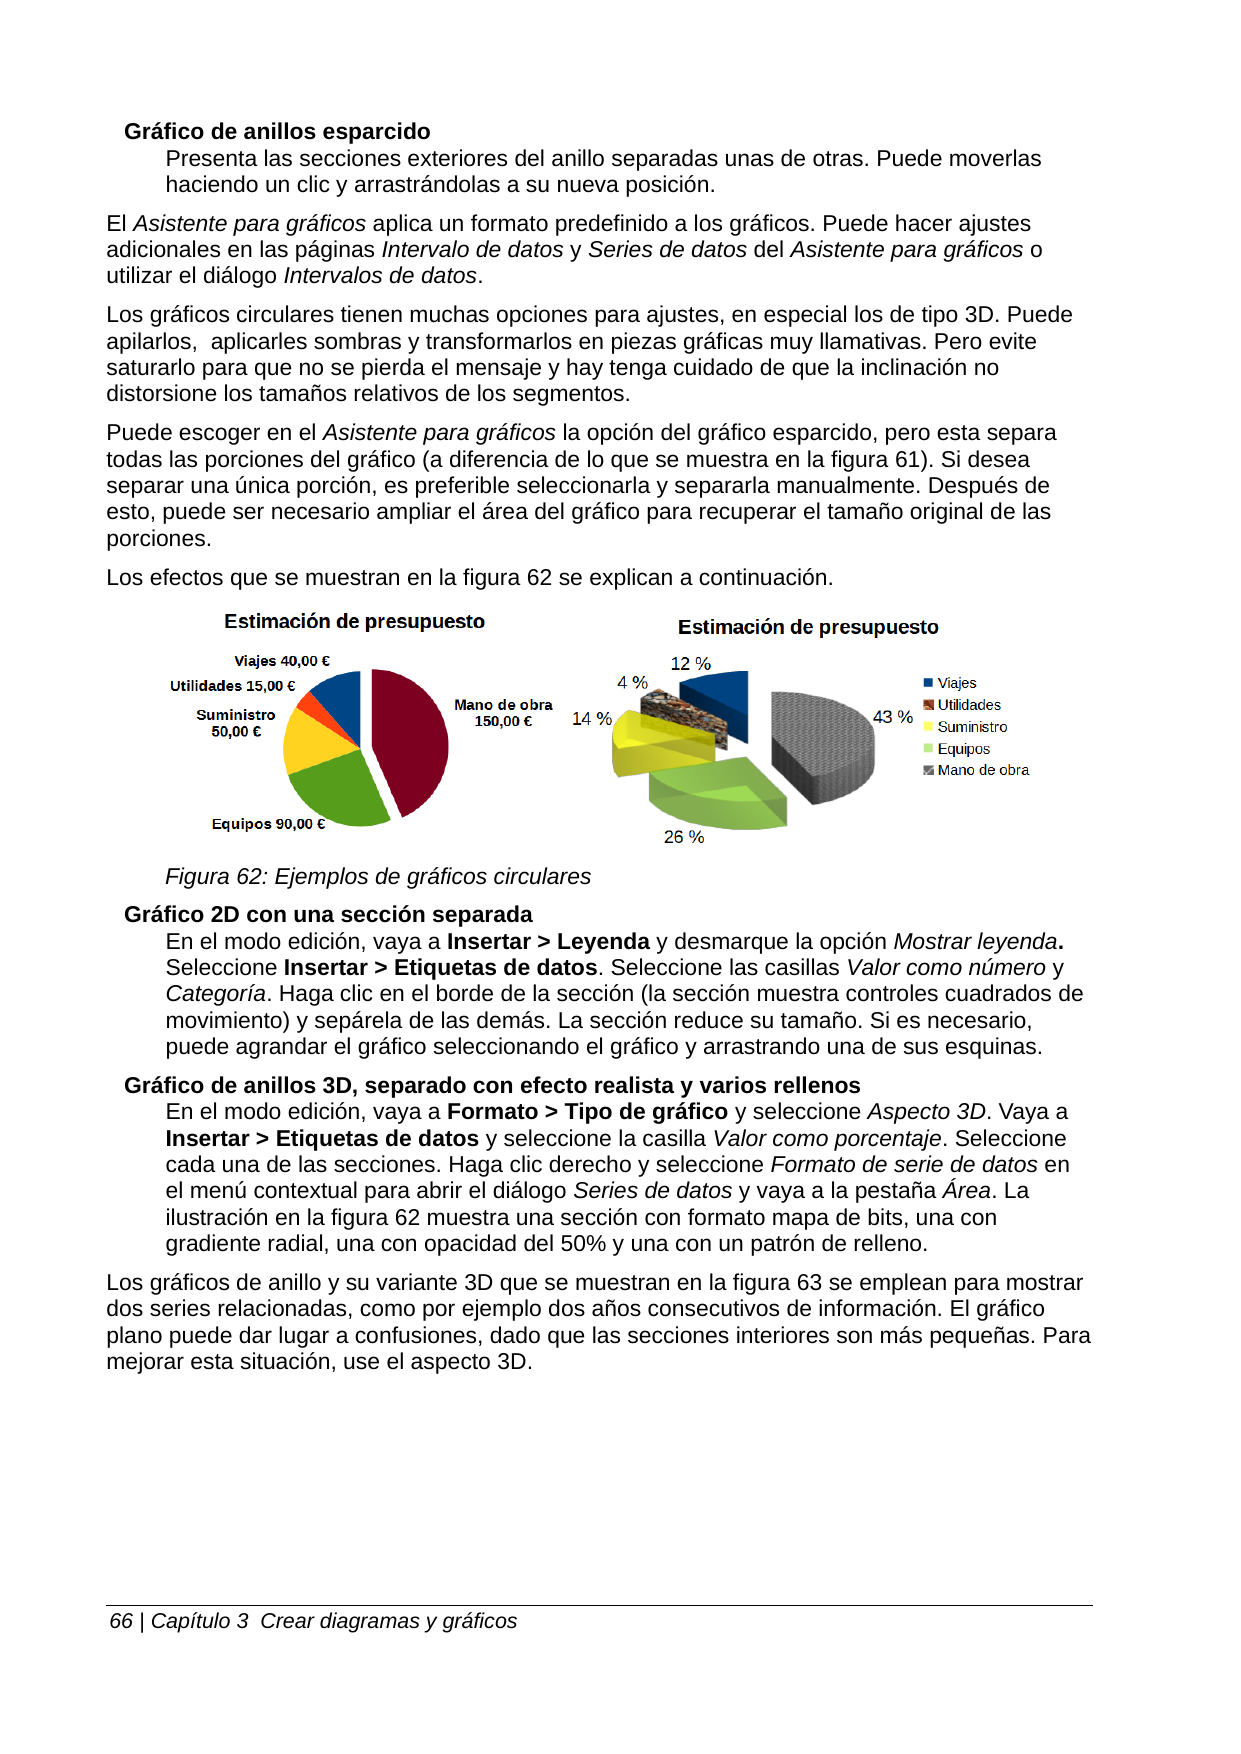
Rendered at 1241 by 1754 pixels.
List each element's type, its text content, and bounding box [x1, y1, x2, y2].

text Los gráficos de anillo y su variante 3D que se muestran en la figura 63 se emplean para mostrar dos series relacionadas, como por ejemplo dos años consecutivos de información. El gráfico plano puede dar lugar a confusiones, dado que las secciones interiores son más pequeñas. Para mejorar esta situación, use el aspecto 3D. [106, 1269, 1093, 1374]
text Los gráficos circulares tienen muchas opciones para ajustes, en especial los de tipo 3D. Puede apilarlos, aplicarles sombras y transformarlos en piezas gráficas muy llamativas. Pero evite saturarlo para que no se pierda el mensaje y hay tenga cuidado de que la inclinación no distorsione los tamaños relativos de los segmentos. [106, 301, 1093, 407]
text Gráfico 2D con una sección separada [124, 901, 1093, 928]
text Puede escoger en el Asistente para gráficos la opción del gráfico esparcido, pero esta separa todas las porciones del gráfico (a diferencia de lo que se muestra en la figura 61). Si desea separar una única porción, es preferible seleccionarla y separarla manualmente. Después de esto, puede ser necesario ampliar el área del gráfico para recuperar el tamaño original de las porciones. [106, 419, 1093, 551]
text En el modo edición, vaya a Insertar > Leyenda y desmarque la opción Mostrar leyenda. Seleccione Insertar > Etiquetas de datos. Seleccione las casillas Valor como número y Categoría. Haga clic en el borde de la sección (la sección muestra controles cuadrados de movimiento) y sepárela de las demás. La sección reduce su tamaño. Si es necesario, puede agrandar el gráfico seleccionando el gráfico y arrastrando una de sus esquinas. [165, 928, 1093, 1059]
text Gráfico de anillos esparcido [124, 118, 1093, 144]
text Gráfico de anillos 3D, separado con efecto realista y varios rellenos [124, 1072, 1093, 1098]
text Presenta las secciones exteriores del anillo separadas unas de otras. Puede moverlas haciendo un clic y arrastrándolas a su nueva posición. [165, 144, 1093, 197]
text Figura 62: Ejemplos de gráficos circulares [165, 863, 1034, 889]
picture [165, 602, 1035, 852]
text En el modo edición, vaya a Formato > Tipo de gráfico y seleccione Aspecto 3D. Vaya a Insertar > Etiquetas de datos y seleccione la casilla Valor como porcentaje. Seleccione cada una de las secciones. Haga clic derecho y seleccione Formato de serie de datos en el menú contextual para abrir el diálogo Series de datos y vaya a la pestaña Área. La ilustración en la figura 62 muestra una sección con formato mapa de bits, una con gradiente radial, una con opacidad del 50% y una con un patrón de relleno. [165, 1098, 1093, 1256]
text El Asistente para gráficos aplica un formato predefinido a los gráficos. Puede hacer ajustes adicionales en las páginas Intervalo de datos y Series de datos del Asistente para gráficos o utilizar el diálogo Intervalos de datos. [106, 210, 1093, 289]
text Los efectos que se muestran en la figura 62 se explican a continuación. [106, 563, 1093, 590]
